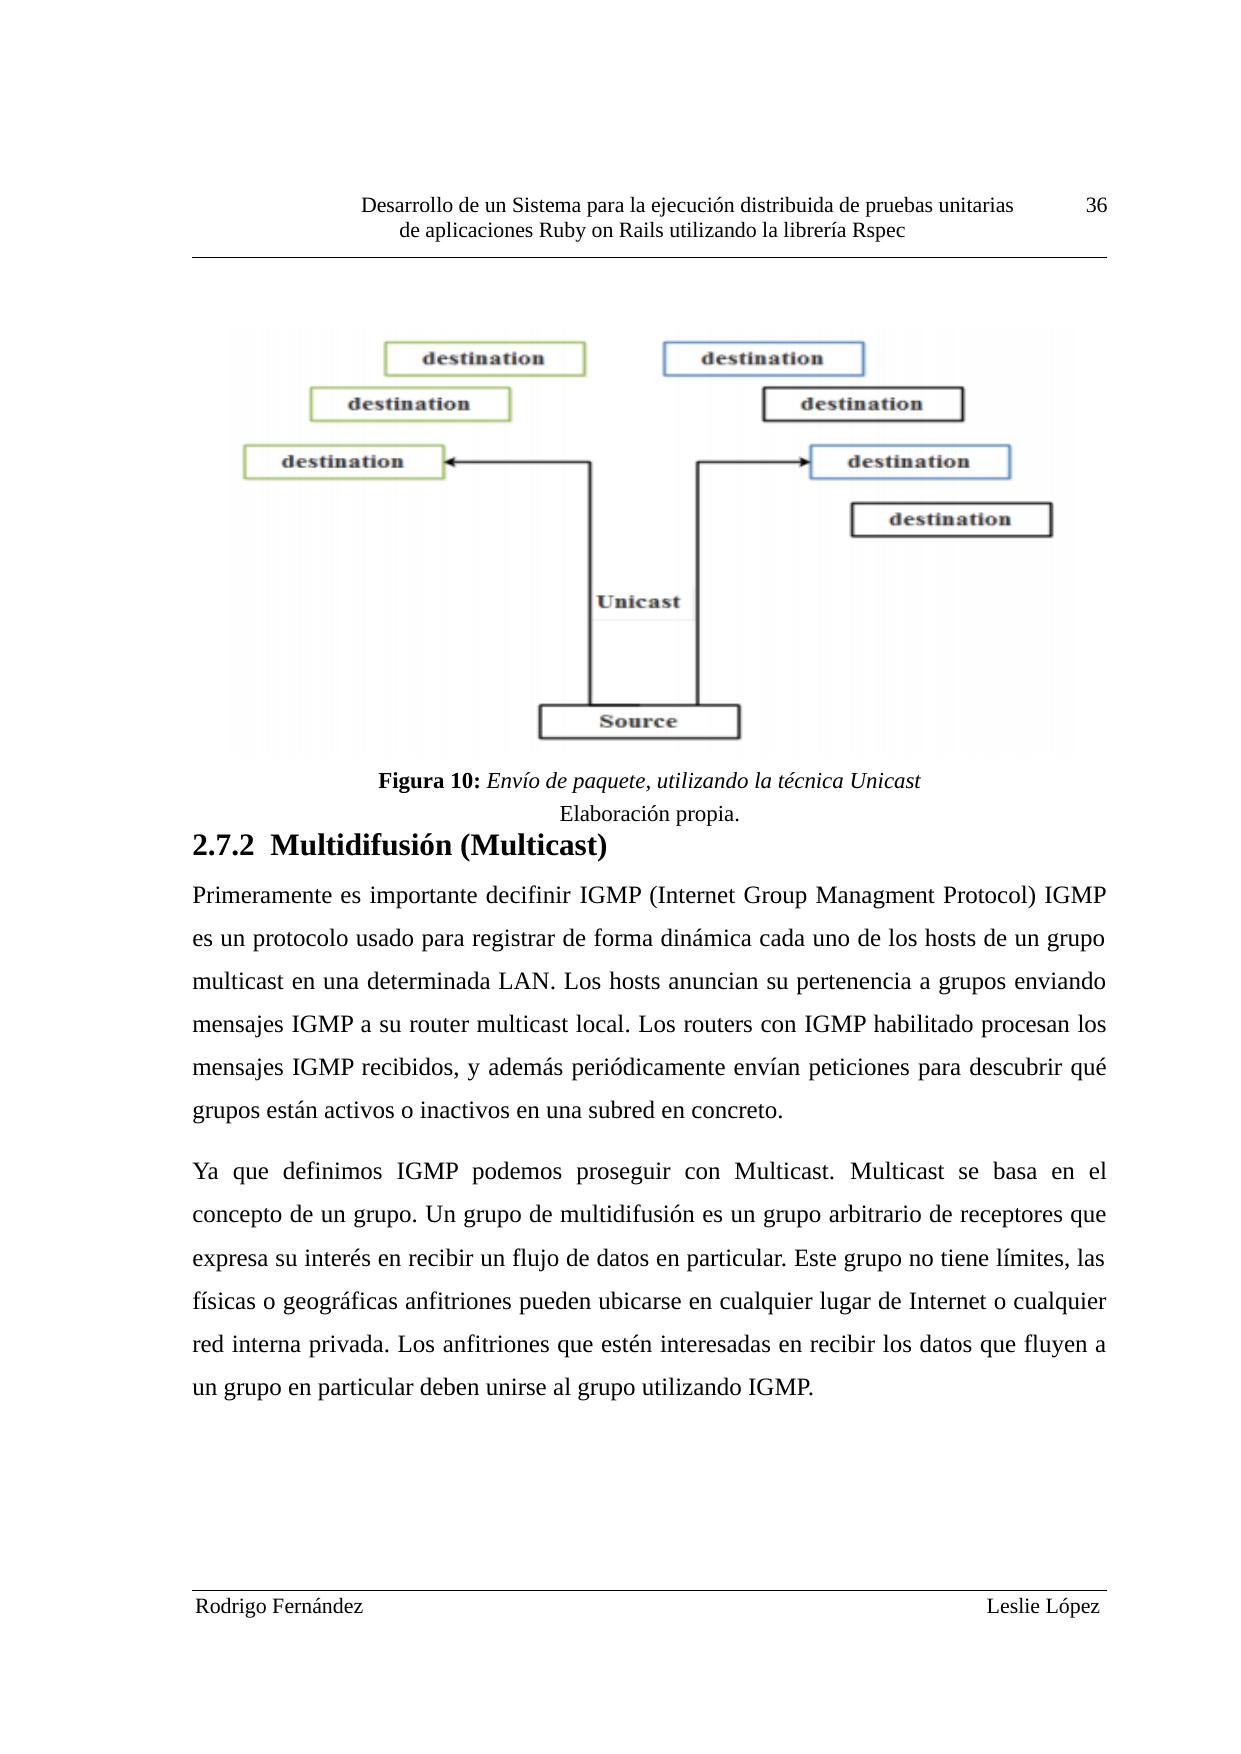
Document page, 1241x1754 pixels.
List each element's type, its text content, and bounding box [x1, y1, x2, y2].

subtitle Multidifusión (Multicast) [192, 826, 1107, 862]
text Figura 10: Envío de paquete, utilizando la técnica Unicast [192, 763, 1107, 794]
list Ya que definimos IGMP podemos proseguir con Multicast. Multicast se basa en el concepto de un grupo. Un grupo de multidifusión es un grupo arbitrario de receptores que expresa su interés en recibir un flujo de datos en particular. Este grupo no tiene límites, las físicas o geográficas anfitriones pueden ubicarse en cualquier lugar de Internet o cualquier red interna privada. Los anfitriones que estén interesadas en recibir los datos que fluyen a un grupo en particular deben unirse al grupo utilizando IGMP. [192, 1156, 1107, 1401]
list Primeramente es importante decifinir IGMP (Internet Group Managment Protocol) IGMP es un protocolo usado para registrar de forma dinámica cada uno de los hosts de un grupo multicast en una determinada LAN. Los hosts anuncian su pertenencia a grupos enviando mensajes IGMP a su router multicast local. Los routers con IGMP habilitado procesan los mensajes IGMP recibidos, y además periódicamente envían peticiones para descubrir qué grupos están activos o inactivos en una subred en concreto. [192, 880, 1107, 1124]
picture [192, 315, 1108, 763]
text Elaboración propia. [192, 800, 1107, 826]
